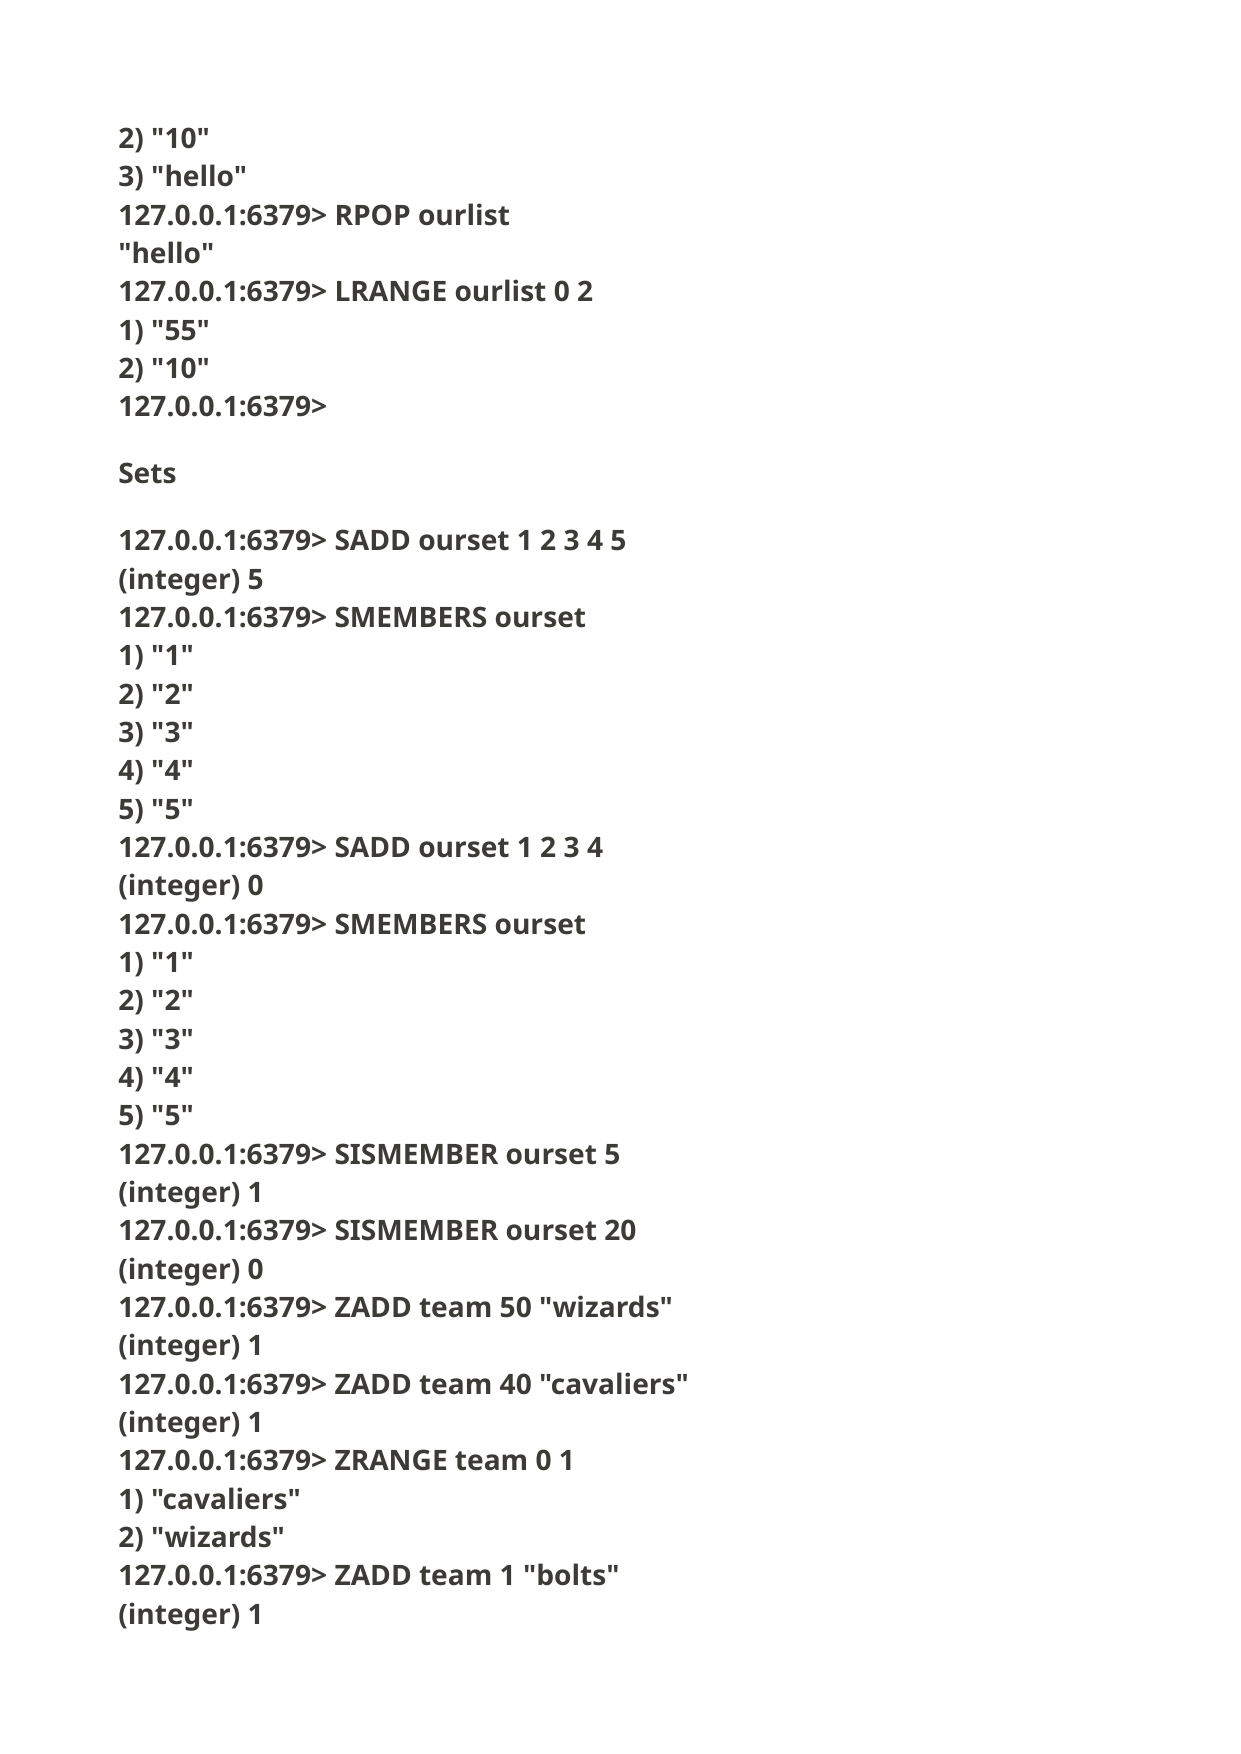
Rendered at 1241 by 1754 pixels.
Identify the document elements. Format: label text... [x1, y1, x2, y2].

text (integer) 1 [118, 1326, 1122, 1364]
text 5) "5" [118, 1096, 1122, 1134]
text 127.0.0.1:6379> SISMEMBER ourset 20 [118, 1211, 1122, 1249]
text (integer) 1 [118, 1402, 1122, 1441]
text 127.0.0.1:6379> SMEMBERS ourset [118, 597, 1122, 636]
text 3) "3" [118, 712, 1122, 751]
text 127.0.0.1:6379> SMEMBERS ourset [118, 904, 1122, 942]
text 127.0.0.1:6379> ZADD team 50 "wizards" [118, 1287, 1122, 1326]
text Sets [118, 453, 1122, 492]
text (integer) 0 [118, 866, 1122, 904]
text 127.0.0.1:6379> SADD ourset 1 2 3 4 5 [118, 521, 1122, 559]
text 127.0.0.1:6379> ZADD team 40 "cavaliers" [118, 1364, 1122, 1402]
text (integer) 0 [118, 1249, 1122, 1287]
text (integer) 1 [118, 1172, 1122, 1211]
text 127.0.0.1:6379> RPOP ourlist [118, 195, 1122, 233]
text 1) "1" [118, 942, 1122, 981]
text 127.0.0.1:6379> [118, 386, 1122, 425]
text 127.0.0.1:6379> SISMEMBER ourset 5 [118, 1134, 1122, 1172]
text 127.0.0.1:6379> SADD ourset 1 2 3 4 [118, 827, 1122, 866]
text 2) "2" [118, 981, 1122, 1019]
text 3) "hello" [118, 156, 1122, 195]
text 127.0.0.1:6379> ZADD team 1 "bolts" [118, 1556, 1122, 1594]
text 3) "3" [118, 1019, 1122, 1057]
text 127.0.0.1:6379> LRANGE ourlist 0 2 [118, 271, 1122, 310]
text "hello" [118, 233, 1122, 271]
text (integer) 5 [118, 559, 1122, 597]
text 5) "5" [118, 789, 1122, 827]
text 4) "4" [118, 1057, 1122, 1096]
text 1) "cavaliers" [118, 1479, 1122, 1517]
text 4) "4" [118, 751, 1122, 789]
text 127.0.0.1:6379> ZRANGE team 0 1 [118, 1441, 1122, 1479]
text 2) "10" [118, 118, 1122, 156]
text 2) "2" [118, 674, 1122, 712]
text 2) "10" [118, 348, 1122, 386]
text (integer) 1 [118, 1594, 1122, 1632]
text 1) "55" [118, 310, 1122, 348]
text 2) "wizards" [118, 1517, 1122, 1556]
text 1) "1" [118, 636, 1122, 674]
